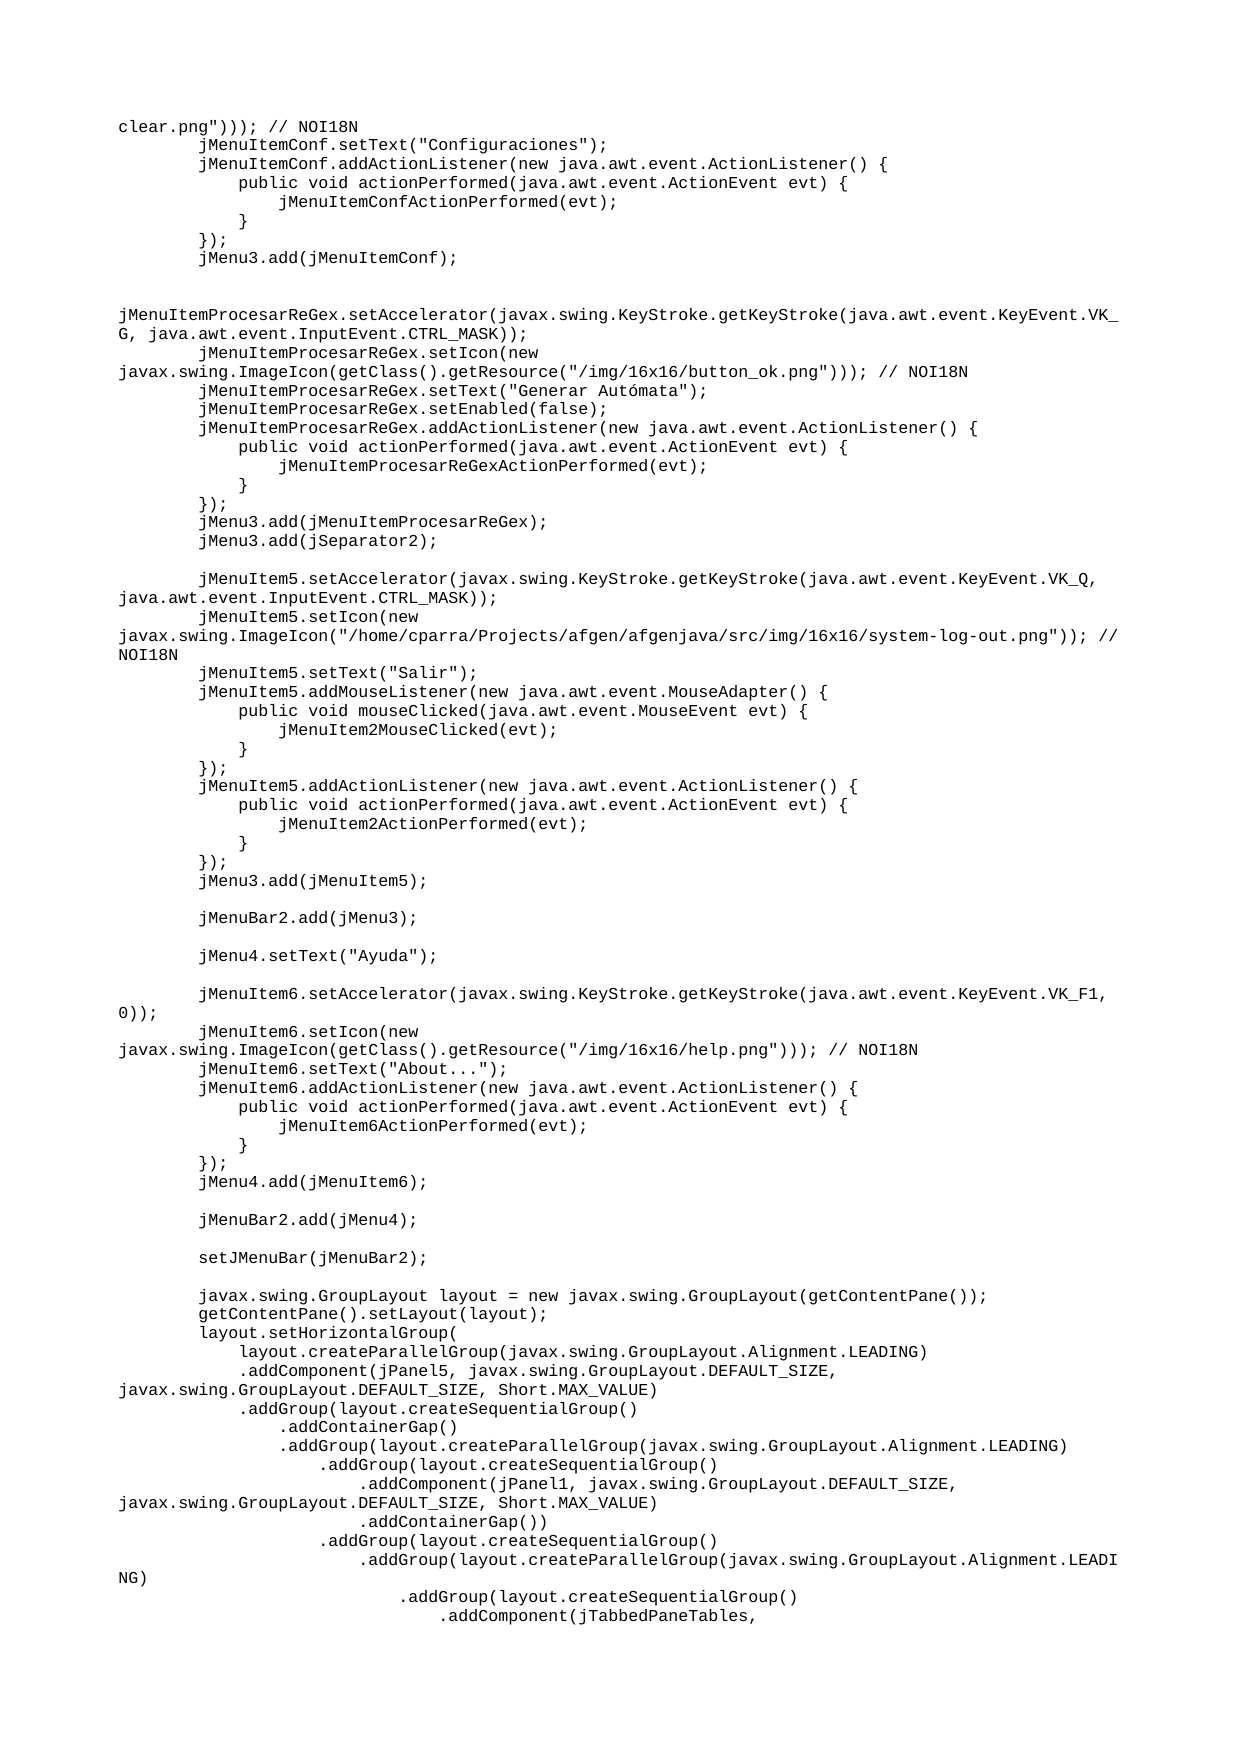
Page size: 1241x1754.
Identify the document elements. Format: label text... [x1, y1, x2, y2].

text clear.png"))); // NOI18N jMenuItemConf.setText("Configuraciones"); jMenuItemConf.addActionListener(new java.awt.event.ActionListener() { public void actionPerformed(java.awt.event.ActionEvent evt) { jMenuItemConfActionPerformed(evt); } }); jMenu3.add(jMenuItemConf); jMenuItemProcesarReGex.setAccelerator(javax.swing.KeyStroke.getKeyStroke(java.awt.event.KeyEvent.VK_G, java.awt.event.InputEvent.CTRL_MASK)); jMenuItemProcesarReGex.setIcon(new javax.swing.ImageIcon(getClass().getResource("/img/16x16/button_ok.png"))); // NOI18N jMenuItemProcesarReGex.setText("Generar Autómata"); jMenuItemProcesarReGex.setEnabled(false); jMenuItemProcesarReGex.addActionListener(new java.awt.event.ActionListener() { public void actionPerformed(java.awt.event.ActionEvent evt) { jMenuItemProcesarReGexActionPerformed(evt); } }); jMenu3.add(jMenuItemProcesarReGex); jMenu3.add(jSeparator2); jMenuItem5.setAccelerator(javax.swing.KeyStroke.getKeyStroke(java.awt.event.KeyEvent.VK_Q, java.awt.event.InputEvent.CTRL_MASK)); jMenuItem5.setIcon(new javax.swing.ImageIcon("/home/cparra/Projects/afgen/afgenjava/src/img/16x16/system-log-out.png")); // NOI18N jMenuItem5.setText("Salir"); jMenuItem5.addMouseListener(new java.awt.event.MouseAdapter() { public void mouseClicked(java.awt.event.MouseEvent evt) { jMenuItem2MouseClicked(evt); } }); jMenuItem5.addActionListener(new java.awt.event.ActionListener() { public void actionPerformed(java.awt.event.ActionEvent evt) { jMenuItem2ActionPerformed(evt); } }); jMenu3.add(jMenuItem5); jMenuBar2.add(jMenu3); jMenu4.setText("Ayuda"); jMenuItem6.setAccelerator(javax.swing.KeyStroke.getKeyStroke(java.awt.event.KeyEvent.VK_F1, 0)); jMenuItem6.setIcon(new javax.swing.ImageIcon(getClass().getResource("/img/16x16/help.png"))); // NOI18N jMenuItem6.setText("About..."); jMenuItem6.addActionListener(new java.awt.event.ActionListener() { public void actionPerformed(java.awt.event.ActionEvent evt) { jMenuItem6ActionPerformed(evt); } }); jMenu4.add(jMenuItem6); jMenuBar2.add(jMenu4); setJMenuBar(jMenuBar2); javax.swing.GroupLayout layout = new javax.swing.GroupLayout(getContentPane()); getContentPane().setLayout(layout); layout.setHorizontalGroup( layout.createParallelGroup(javax.swing.GroupLayout.Alignment.LEADING) .addComponent(jPanel5, javax.swing.GroupLayout.DEFAULT_SIZE, javax.swing.GroupLayout.DEFAULT_SIZE, Short.MAX_VALUE) .addGroup(layout.createSequentialGroup() .addContainerGap() .addGroup(layout.createParallelGroup(javax.swing.GroupLayout.Alignment.LEADING) .addGroup(layout.createSequentialGroup() .addComponent(jPanel1, javax.swing.GroupLayout.DEFAULT_SIZE, javax.swing.GroupLayout.DEFAULT_SIZE, Short.MAX_VALUE) .addContainerGap()) .addGroup(layout.createSequentialGroup() .addGroup(layout.createParallelGroup(javax.swing.GroupLayout.Alignment.LEADING) .addGroup(layout.createSequentialGroup() .addComponent(jTabbedPaneTables, [118, 118, 1122, 1626]
